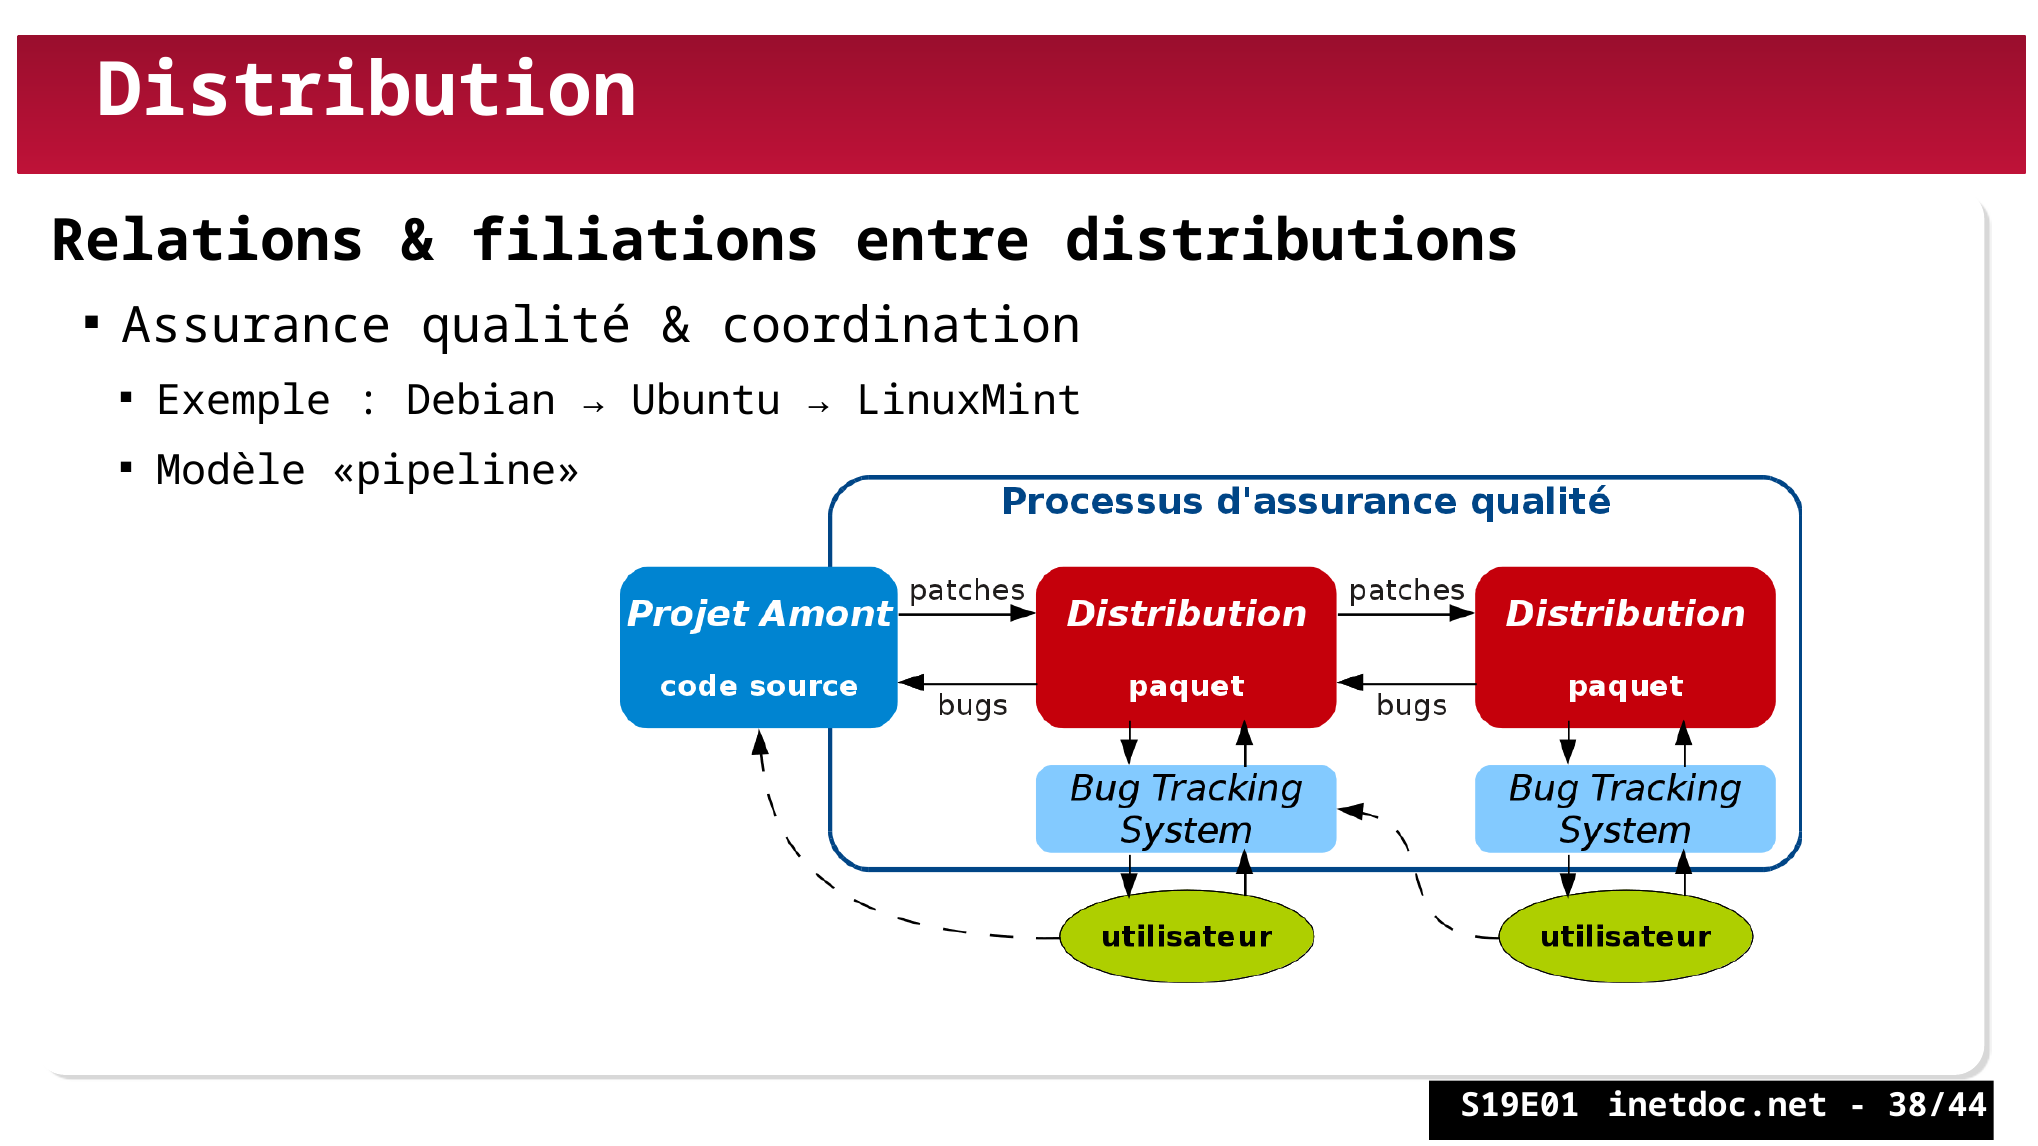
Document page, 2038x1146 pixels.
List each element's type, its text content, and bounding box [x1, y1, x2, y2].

picture [620, 472, 1802, 983]
text_box Relations & filiations entre distributions Assurance qualité & coordination Exemple : Debian → Ubuntu → LinuxMint Modèle «pipeline» [35, 188, 1985, 1075]
text_box S19E01 inetdoc.net - <numéro>/44 [1429, 1080, 1994, 1140]
text_box Distribution [17, 35, 2026, 174]
